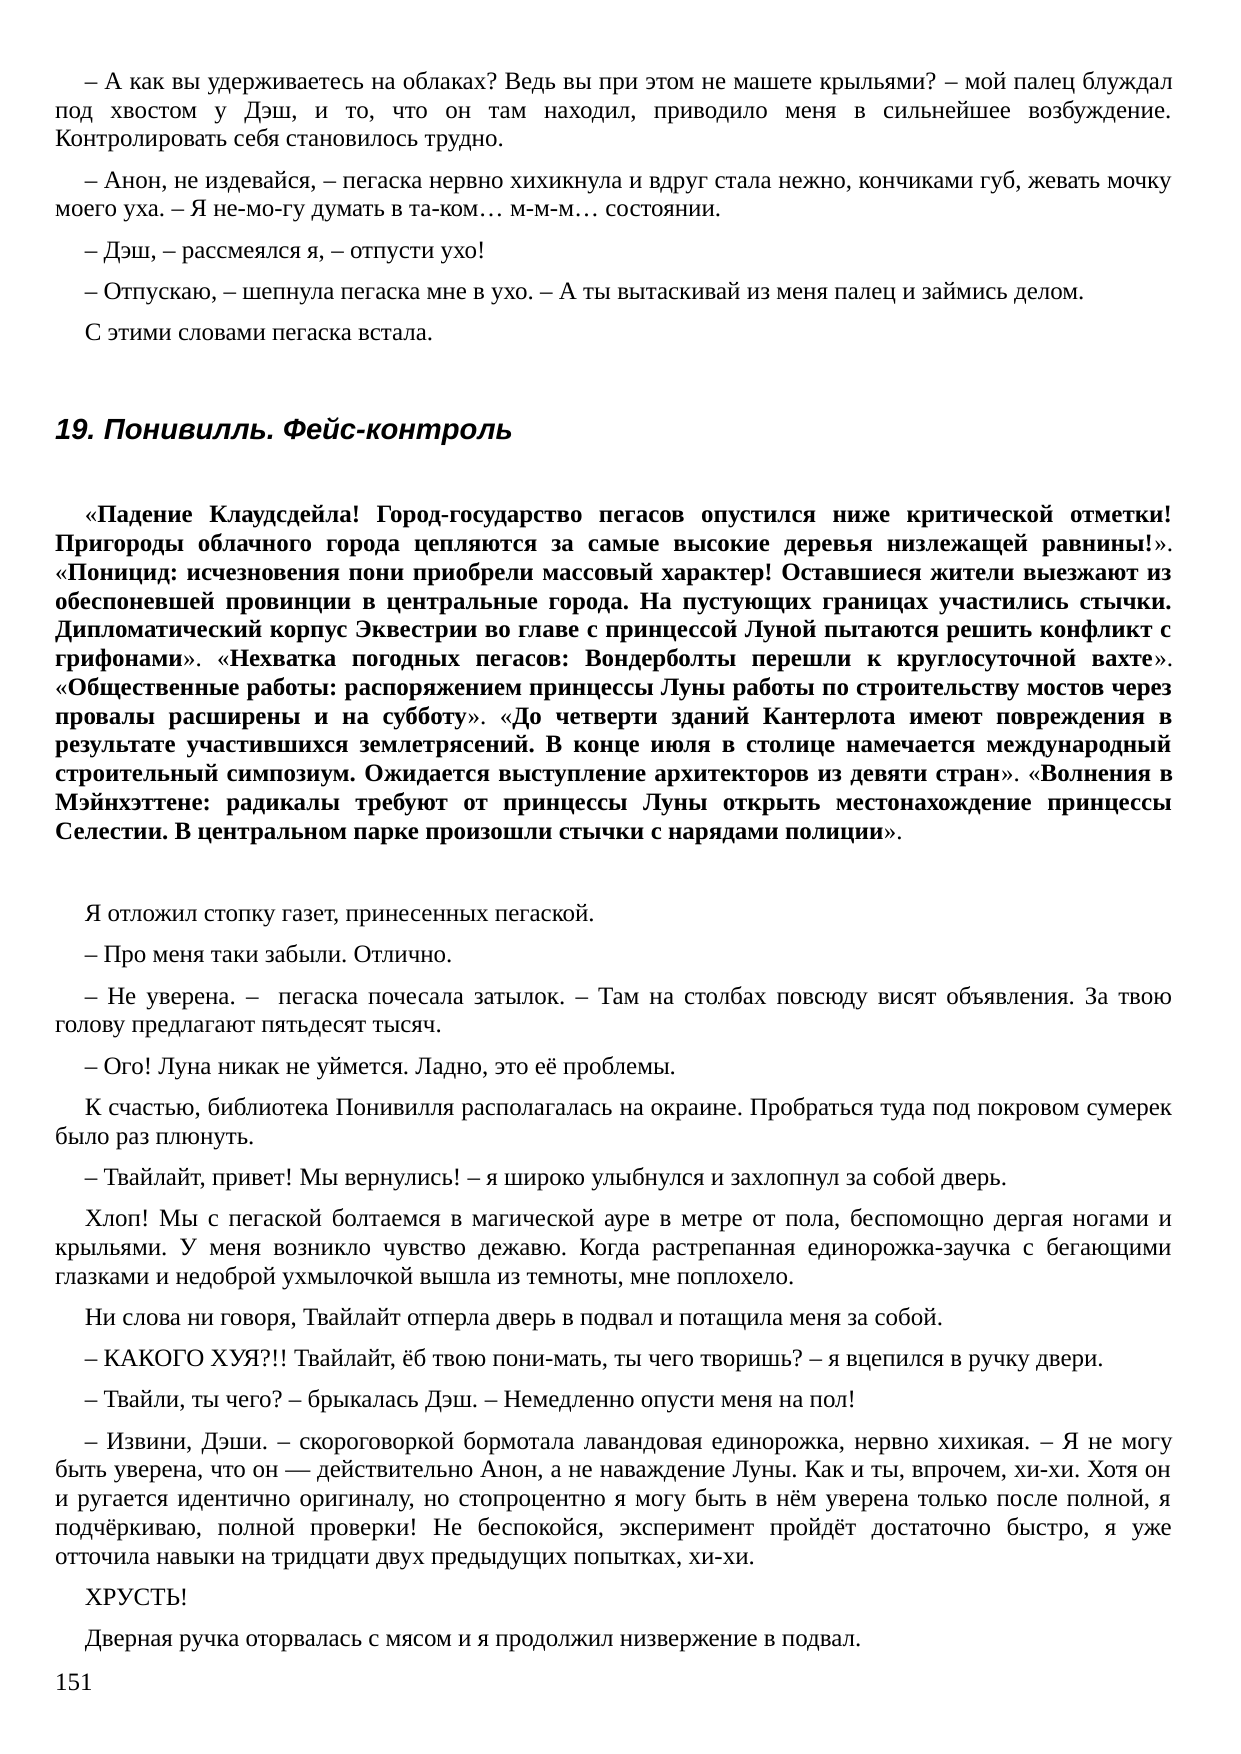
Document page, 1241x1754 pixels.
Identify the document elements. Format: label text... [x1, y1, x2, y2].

text – Извини, Дэши. – скороговоркой бормотала лавандовая единорожка, нервно хихикая. – Я не могу быть уверена, что он — действительно Анон, а не наваждение Луны. Как и ты, впрочем, хи-хи. Хотя он и ругается идентично оригиналу, но стопроцентно я могу быть в нём уверена только после полной, я подчёркиваю, полной проверки! Не беспокойся, эксперимент пройдёт достаточно быстро, я уже отточила навыки на тридцати двух предыдущих попытках, хи-хи. [55, 1426, 1173, 1569]
text – Ого! Луна никак не уймется. Ладно, это её проблемы. [55, 1051, 1173, 1079]
text «Падение Клаудсдейла! Город-государство пегасов опустился ниже критической отметки! Пригороды облачного города цепляются за самые высокие деревья низлежащей равнины!». «Поницид: исчезновения пони приобрели массовый характер! Оставшиеся жители выезжают из обеспоневшей провинции в центральные города. На пустующих границах участились стычки. Дипломатический корпус Эквестрии во главе с принцессой Луной пытаются решить конфликт с грифонами». «Нехватка погодных пегасов: Вондерболты перешли к круглосуточной вахте». «Общественные работы: распоряжением принцессы Луны работы по строительству мостов через провалы расширены и на субботу». «До четверти зданий Кантерлота имеют повреждения в результате участившихся землетрясений. В конце июля в столице намечается международный строительный симпозиум. Ожидается выступление архитекторов из девяти стран». «Волнения в Мэйнхэттене: радикалы требуют от принцессы Луны открыть местонахождение принцессы Селестии. В центральном парке произошли стычки с нарядами полиции». [55, 499, 1173, 844]
subtitle 19. Понивилль. Фейс-контроль [55, 412, 1173, 446]
text – А как вы удерживаетесь на облаках? Ведь вы при этом не машете крыльями? – мой палец блуждал под хвостом у Дэш, и то, что он там находил, приводило меня в сильнейшее возбуждение. Контролировать себя становилось трудно. [55, 66, 1173, 152]
text К счастью, библиотека Понивилля располагалась на окраине. Пробраться туда под покровом сумерек было раз плюнуть. [55, 1092, 1173, 1149]
text – Твайлайт, привет! Мы вернулись! – я широко улыбнулся и захлопнул за собой дверь. [55, 1162, 1173, 1191]
text – Не уверена. – пегаска почесала затылок. – Там на столбах повсюду висят объявления. За твою голову предлагают пятьдесят тысяч. [55, 981, 1173, 1038]
text – Анон, не издевайся, – пегаска нервно хихикнула и вдруг стала нежно, кончиками губ, жевать мочку моего уха. – Я не-мо-гу думать в та-ком… м-м-м… состоянии. [55, 165, 1173, 222]
text – Отпускаю, – шепнула пегаска мне в ухо. – А ты вытаскивай из меня палец и займись делом. [55, 276, 1173, 305]
text – Дэш, – рассмеялся я, – отпусти ухо! [55, 235, 1173, 263]
text Ни слова ни говоря, Твайлайт отперла дверь в подвал и потащила меня за собой. [55, 1302, 1173, 1331]
text – Твайли, ты чего? – брыкалась Дэш. – Немедленно опусти меня на пол! [55, 1384, 1173, 1413]
text – Про меня таки забыли. Отлично. [55, 939, 1173, 968]
text ХРУСТЬ! [55, 1582, 1173, 1611]
text С этими словами пегаска встала. [55, 317, 1173, 346]
text Дверная ручка оторвалась с мясом и я продолжил низвержение в подвал. [55, 1623, 1173, 1652]
text Хлоп! Мы с пегаской болтаемся в магической ауре в метре от пола, беспомощно дергая ногами и крыльями. У меня возникло чувство дежавю. Когда растрепанная единорожка-заучка с бегающими глазками и недоброй ухмылочкой вышла из темноты, мне поплохело. [55, 1203, 1173, 1289]
text Я отложил стопку газет, принесенных пегаской. [55, 898, 1173, 927]
text – КАКОГО ХУЯ?!! Твайлайт, ёб твою пони-мать, ты чего творишь? – я вцепился в ручку двери. [55, 1343, 1173, 1372]
